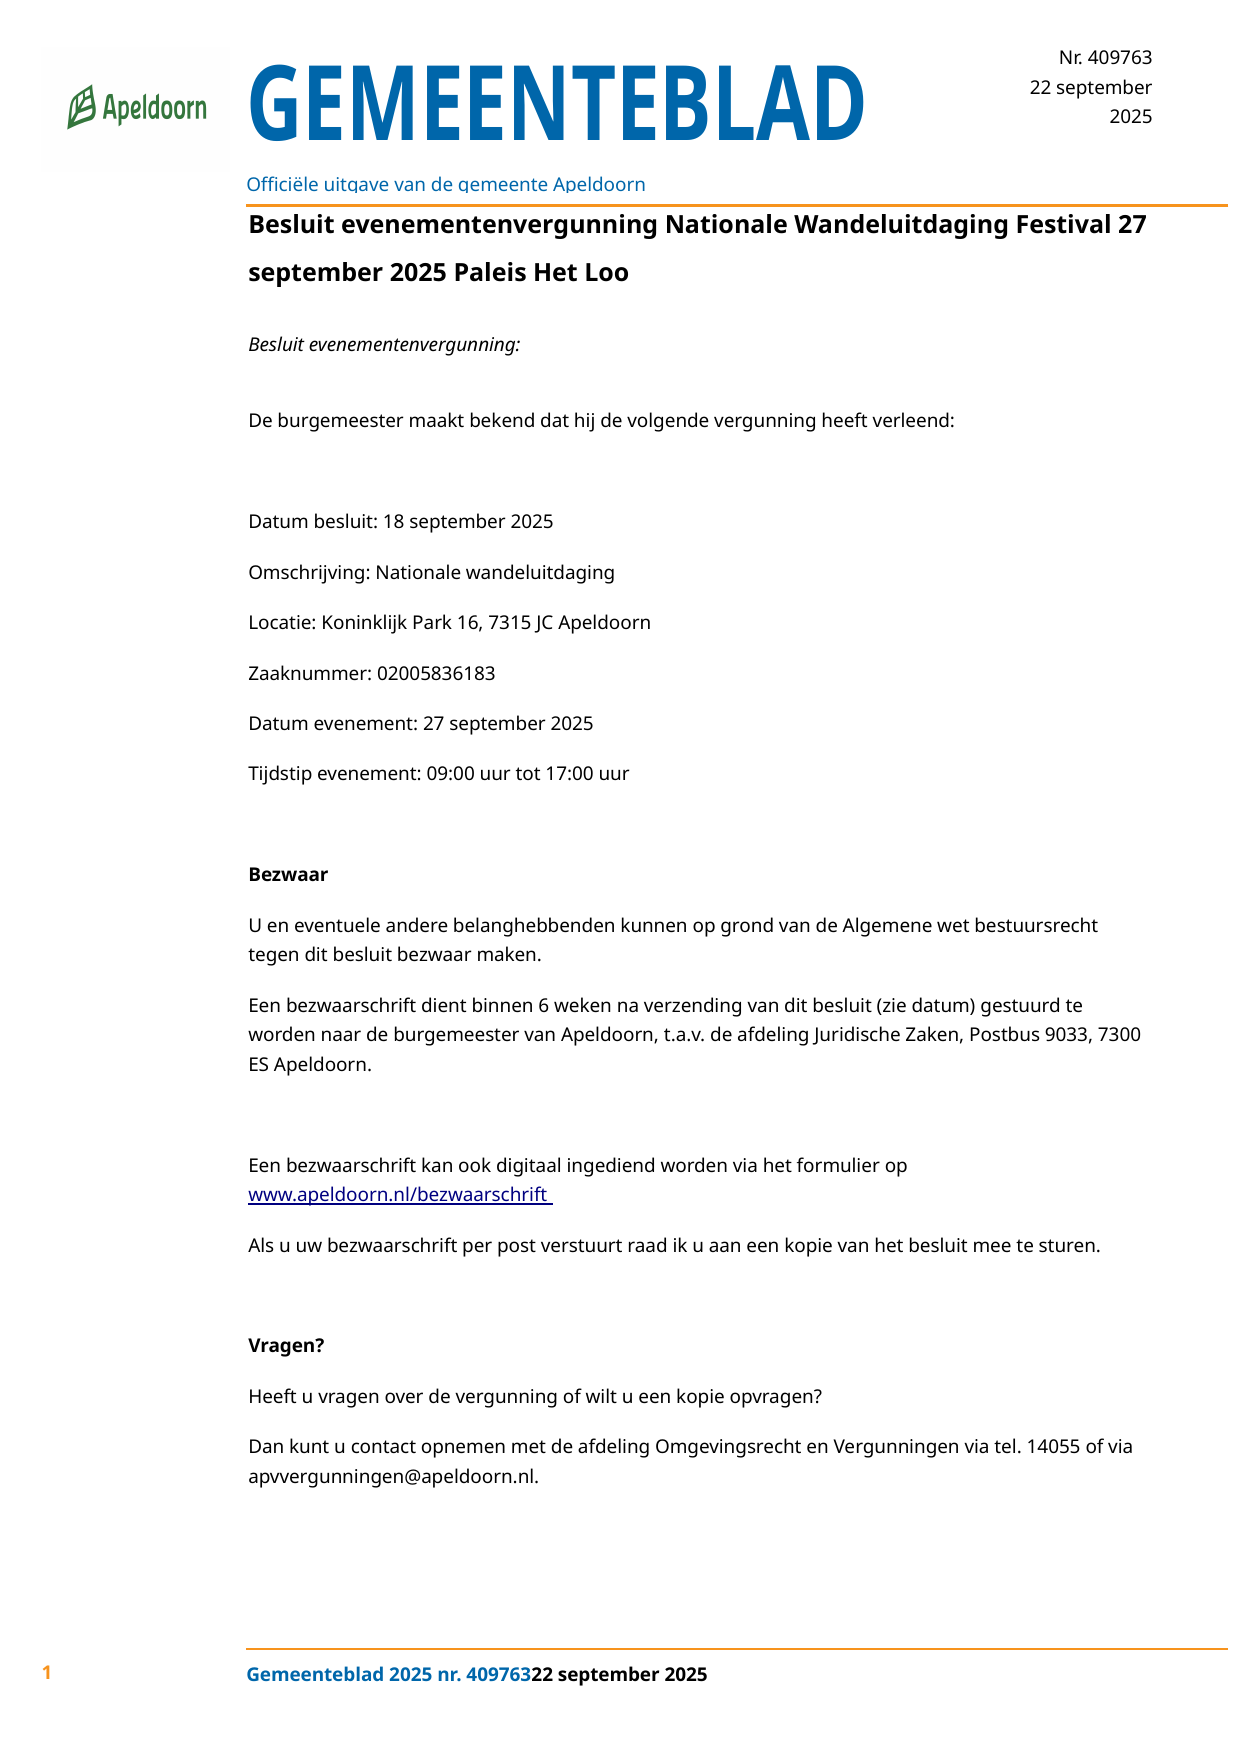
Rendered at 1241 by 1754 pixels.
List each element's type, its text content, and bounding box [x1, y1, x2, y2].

text Dan kunt u contact opnemen met de afdeling Omgevingsrecht en Vergunningen via tel. 14055 of via apvvergunningen@apeldoorn.nl. [248, 1433, 1152, 1489]
text Zaaknummer: 02005836183 [248, 660, 1152, 685]
text Vragen? [248, 1333, 1152, 1358]
text Omschrijving: Nationale wandeluitdaging [248, 559, 1152, 584]
text De burgemeester maakt bekend dat hij de volgende vergunning heeft verleend: [248, 408, 1152, 433]
text U en eventuele andere belanghebbenden kunnen op grond van de Algemene wet bestuursrecht tegen dit besluit bezwaar maken. [248, 912, 1152, 967]
text Tijdstip evenement: 09:00 uur tot 17:00 uur [248, 761, 1152, 786]
text Als u uw bezwaarschrift per post verstuurt raad ik u aan een kopie van het besluit mee te sturen. [248, 1232, 1152, 1257]
text Datum besluit: 18 september 2025 [248, 508, 1152, 534]
text Bezwaar [248, 861, 1152, 887]
text Een bezwaarschrift kan ook digitaal ingediend worden via het formulier op www.apeldoorn.nl/bezwaarschrift [248, 1152, 1152, 1207]
picture [41, 47, 231, 172]
text Besluit evenementenvergunning: [248, 331, 1152, 357]
text Heeft u vragen over de vergunning of wilt u een kopie opvragen? [248, 1383, 1152, 1409]
text Een bezwaarschrift dient binnen 6 weken na verzending van dit besluit (zie datum) gestuurd te worden naar de burgemeester van Apeldoorn, t.a.v. de afdeling Juridische Zaken, Postbus 9033, 7300 ES Apeldoorn. [248, 992, 1152, 1077]
text Datum evenement: 27 september 2025 [248, 710, 1152, 736]
text Locatie: Koninklijk Park 16, 7315 JC Apeldoorn [248, 609, 1152, 635]
text Besluit evenementenvergunning Nationale Wandeluitdaging Festival 27 september 2025 Paleis Het Loo [248, 207, 1152, 288]
